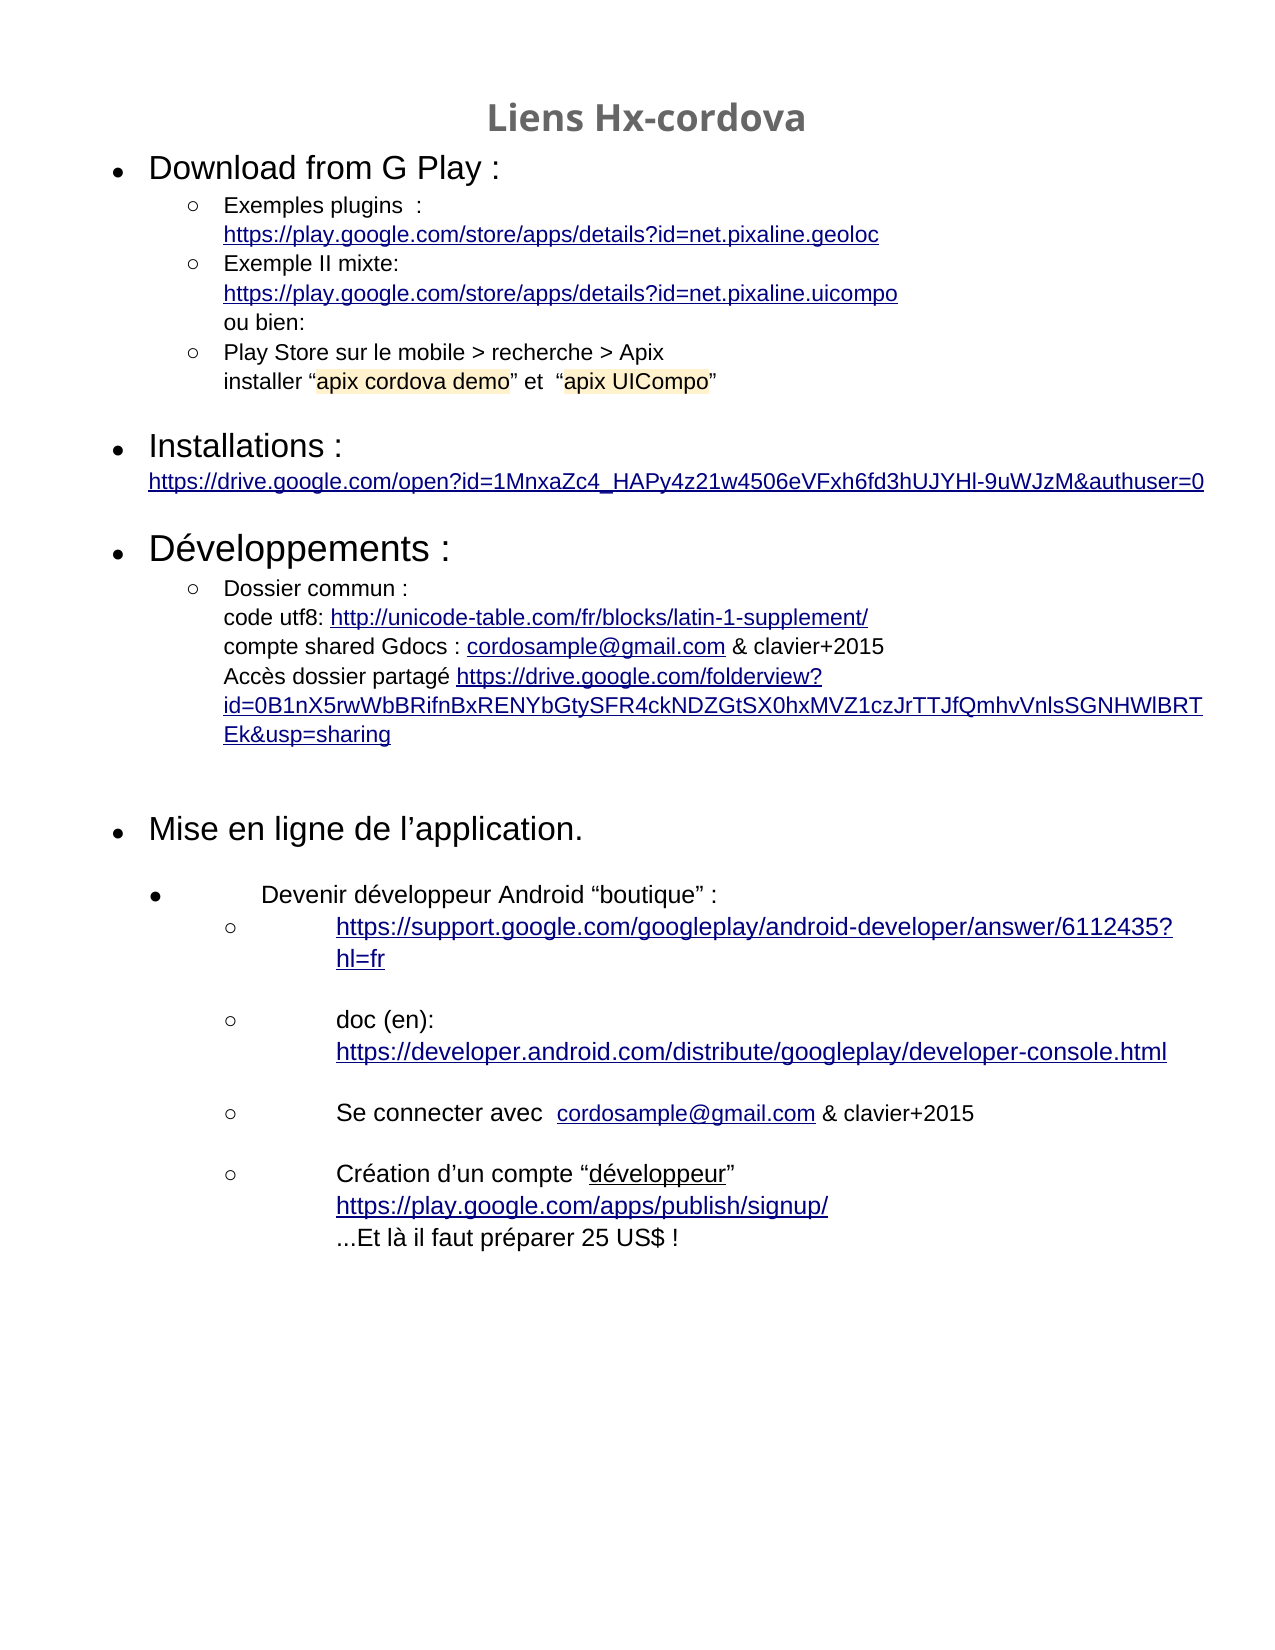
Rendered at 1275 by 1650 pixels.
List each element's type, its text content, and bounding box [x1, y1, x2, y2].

list Développements : [111, 527, 1211, 569]
text Liens Hx-cordova [82, 91, 1211, 142]
list https://support.google.com/googleplay/android-developer/answer/6112435?hl=fr [223, 913, 1211, 1002]
list doc (en): https://developer.android.com/distribute/googleplay/developer-console.html [223, 1006, 1211, 1095]
list Devenir développeur Android “boutique” : [148, 881, 1211, 909]
list Création d’un compte “développeur” https://play.google.com/apps/publish/signup/ ...Et là il faut préparer 25 US$ ! [223, 1160, 1211, 1282]
list Play Store sur le mobile > recherche > Apix installer “apix cordova demo” et “apix UICompo” [186, 339, 1211, 394]
list Mise en ligne de l’application. [111, 810, 1211, 877]
list Exemples plugins : https://play.google.com/store/apps/details?id=net.pixaline.geoloc [186, 192, 1211, 247]
list Installations : https://drive.google.com/open?id=1MnxaZc4_HAPy4z21w4506eVFxh6fd3hUJYHl-9uWJzM&authuser=0 [111, 427, 1211, 494]
list Download from G Play : [111, 149, 1211, 187]
list Dossier commun : code utf8: http://unicode-table.com/fr/blocks/latin-1-supplement/ compte shared Gdocs : cordosample@gmail.com & clavier+2015 Accès dossier partagé https://drive.google.com/folderview?id=0B1nX5rwWbBRifnBxRENYbGtySFR4ckNDZGtSX0hxMVZ1czJrTTJfQmhvVnlsSGNHWlBRTEk&usp=sharing [186, 575, 1211, 807]
list Exemple II mixte: https://play.google.com/store/apps/details?id=net.pixaline.uicompo ou bien: [186, 251, 1211, 336]
list Se connecter avec cordosample@gmail.com & clavier+2015 [223, 1099, 1211, 1156]
